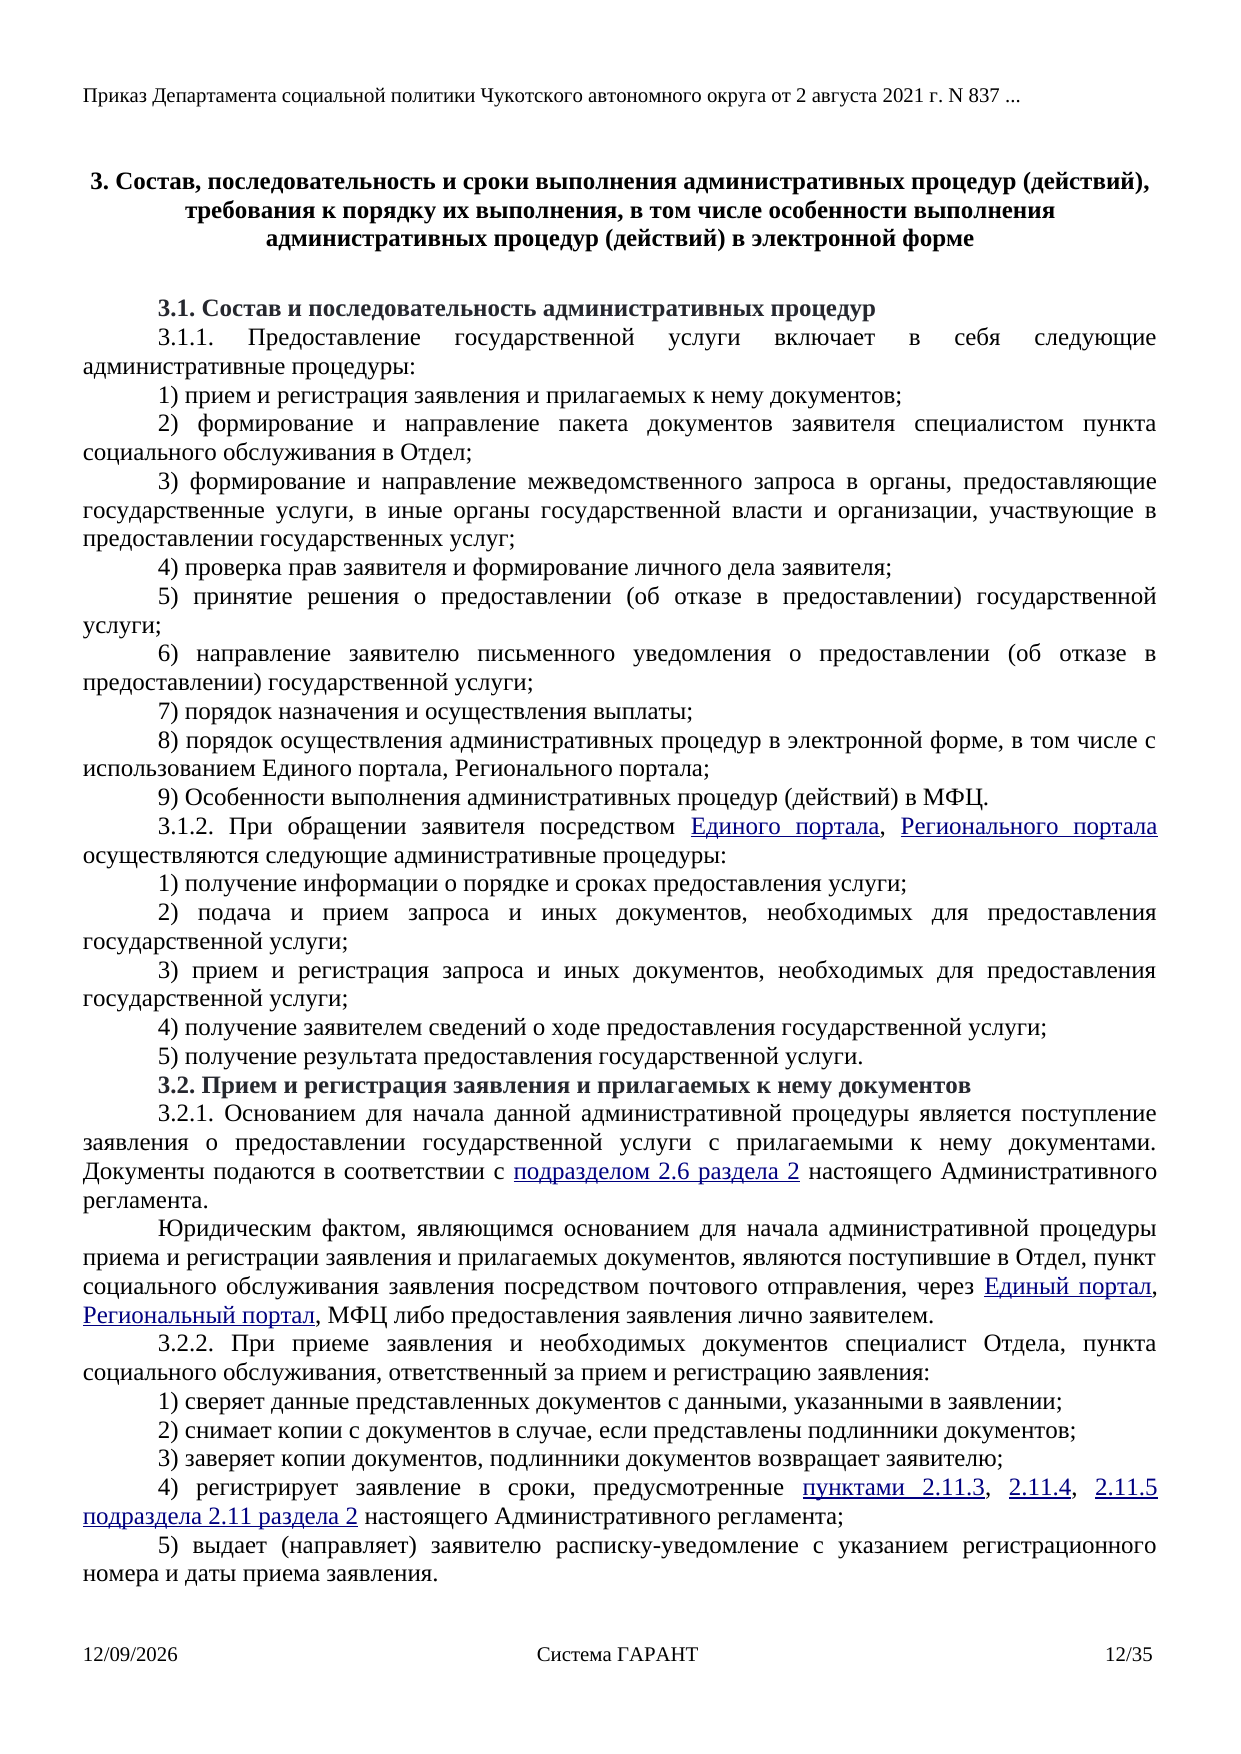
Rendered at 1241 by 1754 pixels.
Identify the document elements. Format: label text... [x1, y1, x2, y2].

text 3) заверяет копии документов, подлинники документов возвращает заявителю; [83, 1443, 1157, 1472]
text 1) сверяет данные представленных документов с данными, указанными в заявлении; [83, 1386, 1157, 1415]
text 3) формирование и направление межведомственного запроса в органы, предоставляющие государственные услуги, в иные органы государственной власти и организации, участвующие в предоставлении государственных услуг; [83, 466, 1157, 552]
text 5) принятие решения о предоставлении (об отказе в предоставлении) государственной услуги; [83, 581, 1157, 638]
text 1) получение информации о порядке и сроках предоставления услуги; [83, 868, 1157, 897]
text 3.1.1. Предоставление государственной услуги включает в себя следующие административные процедуры: [83, 322, 1157, 380]
text 7) порядок назначения и осуществления выплаты; [83, 696, 1157, 725]
text 5) выдает (направляет) заявителю расписку-уведомление с указанием регистрационного номера и даты приема заявления. [83, 1530, 1157, 1587]
text 3.2. Прием и регистрация заявления и прилагаемых к нему документов [83, 1070, 1157, 1098]
text 9) Особенности выполнения административных процедур (действий) в МФЦ. [83, 782, 1157, 811]
text 3.2.2. При приеме заявления и необходимых документов специалист Отдела, пункта социального обслуживания, ответственный за прием и регистрацию заявления: [83, 1328, 1157, 1386]
text 6) направление заявителю письменного уведомления о предоставлении (об отказе в предоставлении) государственной услуги; [83, 638, 1157, 696]
text 3.1. Состав и последовательность административных процедур [83, 293, 1157, 322]
text 4) получение заявителем сведений о ходе предоставления государственной услуги; [83, 1012, 1157, 1041]
text 2) формирование и направление пакета документов заявителя специалистом пункта социального обслуживания в Отдел; [83, 408, 1157, 466]
text 2) снимает копии с документов в случае, если представлены подлинники документов; [83, 1415, 1157, 1443]
text 3.2.1. Основанием для начала данной административной процедуры является поступление заявления о предоставлении государственной услуги с прилагаемыми к нему документами. Документы подаются в соответствии с подразделом 2.6 раздела 2 настоящего Административного регламента. [83, 1098, 1157, 1213]
text Юридическим фактом, являющимся основанием для начала административной процедуры приема и регистрации заявления и прилагаемых документов, являются поступившие в Отдел, пункт социального обслуживания заявления посредством почтового отправления, через Единый портал, Региональный портал, МФЦ либо предоставления заявления лично заявителем. [83, 1213, 1157, 1328]
text 3) прием и регистрация запроса и иных документов, необходимых для предоставления государственной услуги; [83, 955, 1157, 1012]
text 8) порядок осуществления административных процедур в электронной форме, в том числе с использованием Единого портала, Регионального портала; [83, 725, 1157, 782]
text 3.1.2. При обращении заявителя посредством Единого портала, Регионального портала осуществляются следующие административные процедуры: [83, 811, 1157, 868]
text 4) регистрирует заявление в сроки, предусмотренные пунктами 2.11.3, 2.11.4, 2.11.5 подраздела 2.11 раздела 2 настоящего Административного регламента; [83, 1472, 1157, 1530]
subtitle 3. Состав, последовательность и сроки выполнения административных процедур (действий), требования к порядку их выполнения, в том числе особенности выполнения административных процедур (действий) в электронной форме [83, 166, 1157, 252]
text 2) подача и прием запроса и иных документов, необходимых для предоставления государственной услуги; [83, 897, 1157, 955]
text 4) проверка прав заявителя и формирование личного дела заявителя; [83, 552, 1157, 581]
text 1) прием и регистрация заявления и прилагаемых к нему документов; [83, 380, 1157, 408]
text 5) получение результата предоставления государственной услуги. [83, 1041, 1157, 1070]
